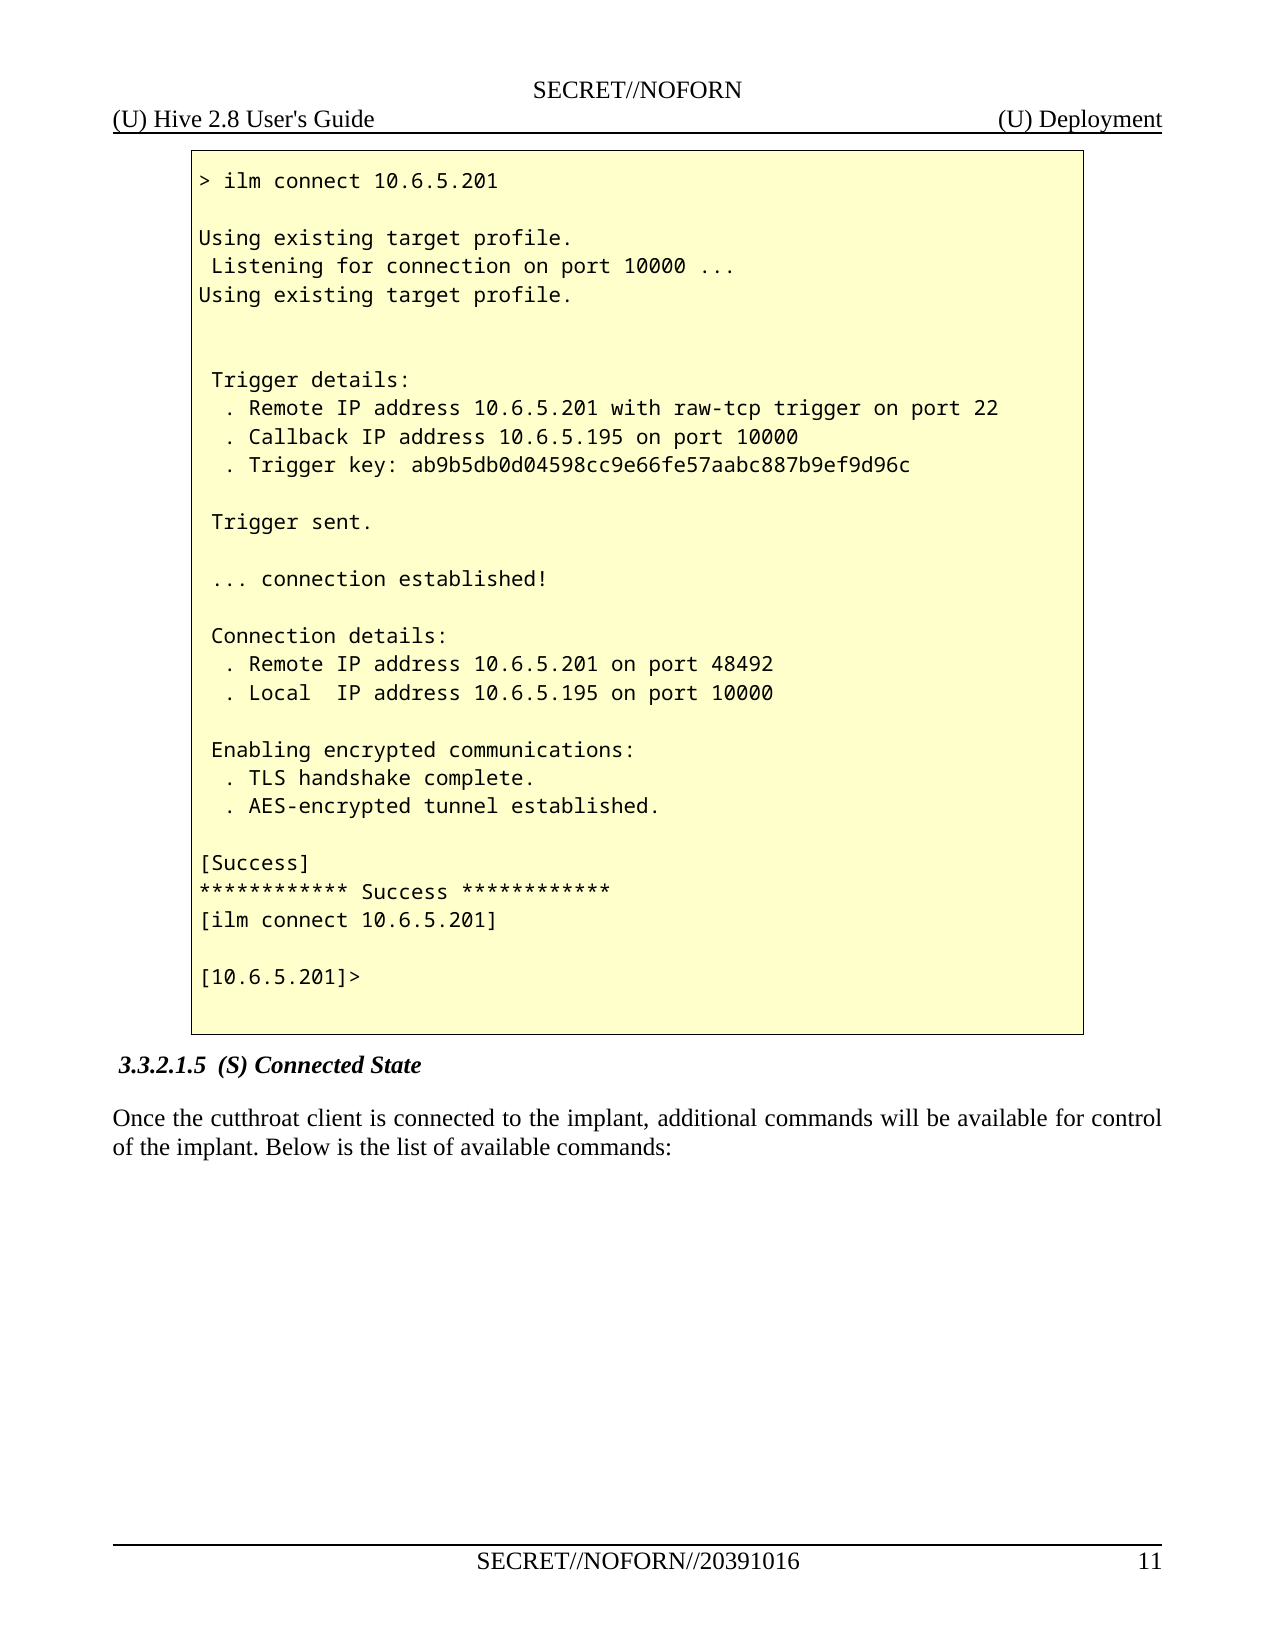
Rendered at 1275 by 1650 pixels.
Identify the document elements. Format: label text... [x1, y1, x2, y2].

text > ilm connect 10.6.5.201 [198, 166, 1077, 194]
text . Callback IP address 10.6.5.195 on port 10000 [198, 422, 1077, 450]
text . AES-encrypted tunnel established. [198, 792, 1077, 820]
text Using existing target profile. [198, 223, 1077, 251]
text . Remote IP address 10.6.5.201 with raw-tcp trigger on port 22 [198, 393, 1077, 422]
text ... connection established! [198, 564, 1077, 593]
text Trigger details: [198, 365, 1077, 393]
text Connection details: [198, 621, 1077, 649]
text [Success] [198, 848, 1077, 877]
text . Local IP address 10.6.5.195 on port 10000 [198, 678, 1077, 706]
text . Remote IP address 10.6.5.201 on port 48492 [198, 649, 1077, 678]
text . Trigger key: ab9b5db0d04598cc9e66fe57aabc887b9ef9d96c [198, 450, 1077, 479]
text Using existing target profile. [198, 280, 1077, 308]
text Listening for connection on port 10000 ... [198, 251, 1077, 280]
text Trigger sent. [198, 507, 1077, 536]
text Once the cutthroat client is connected to the implant, additional commands will be available for control of the implant. Below is the list of available commands: [112, 1103, 1162, 1160]
text [ilm connect 10.6.5.201] [198, 905, 1077, 934]
subtitle (S) Connected State [112, 150, 1162, 1079]
text . TLS handshake complete. [198, 763, 1077, 792]
text [10.6.5.201]> [198, 962, 1077, 991]
text ************ Success ************ [198, 877, 1077, 905]
text Enabling encrypted communications: [198, 735, 1077, 763]
